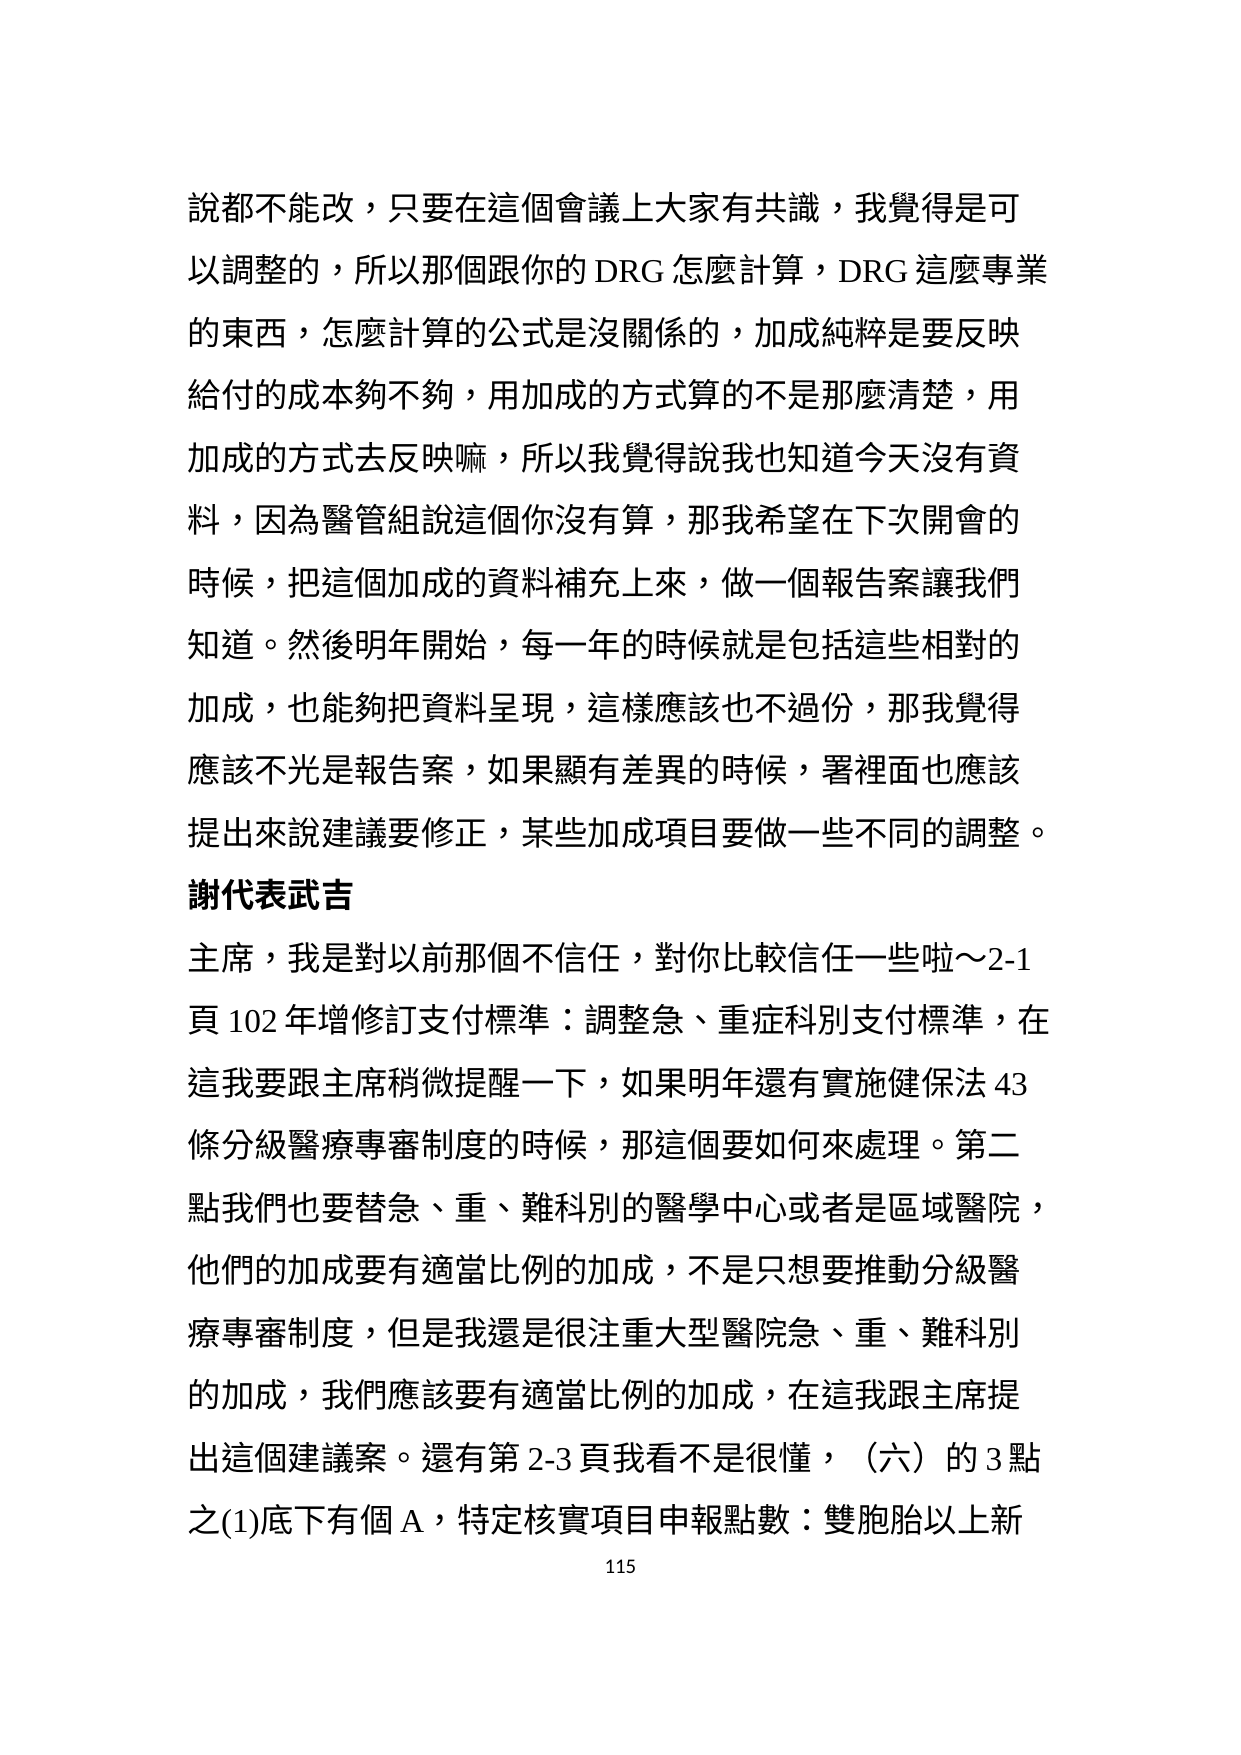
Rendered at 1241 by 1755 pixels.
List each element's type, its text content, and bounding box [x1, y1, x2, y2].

text 謝代表武吉 [187, 852, 1053, 914]
text 說都不能改，只要在這個會議上大家有共識，我覺得是可以調整的，所以那個跟你的DRG怎麼計算，DRG這麼專業的東西，怎麼計算的公式是沒關係的，加成純粹是要反映給付的成本夠不夠，用加成的方式算的不是那麼清楚，用加成的方式去反映嘛，所以我覺得說我也知道今天沒有資料，因為醫管組說這個你沒有算，那我希望在下次開會的時候，把這個加成的資料補充上來，做一個報告案讓我們知道。然後明年開始，每一年的時候就是包括這些相對的加成，也能夠把資料呈現，這樣應該也不過份，那我覺得應該不光是報告案，如果顯有差異的時候，署裡面也應該提出來說建議要修正，某些加成項目要做一些不同的調整。 [187, 164, 1053, 852]
text 主席，我是對以前那個不信任，對你比較信任一些啦～2-1頁102年增修訂支付標準：調整急、重症科別支付標準，在這我要跟主席稍微提醒一下，如果明年還有實施健保法43條分級醫療專審制度的時候，那這個要如何來處理。第二點我們也要替急、重、難科別的醫學中心或者是區域醫院，他們的加成要有適當比例的加成，不是只想要推動分級醫療專審制度，但是我還是很注重大型醫院急、重、難科別的加成，我們應該要有適當比例的加成，在這我跟主席提出這個建議案。還有第2-3頁我看不是很懂，（六）的3點之(1)底下有個A，特定核實項目申報點數：雙胞胎以上新 [187, 914, 1053, 1539]
